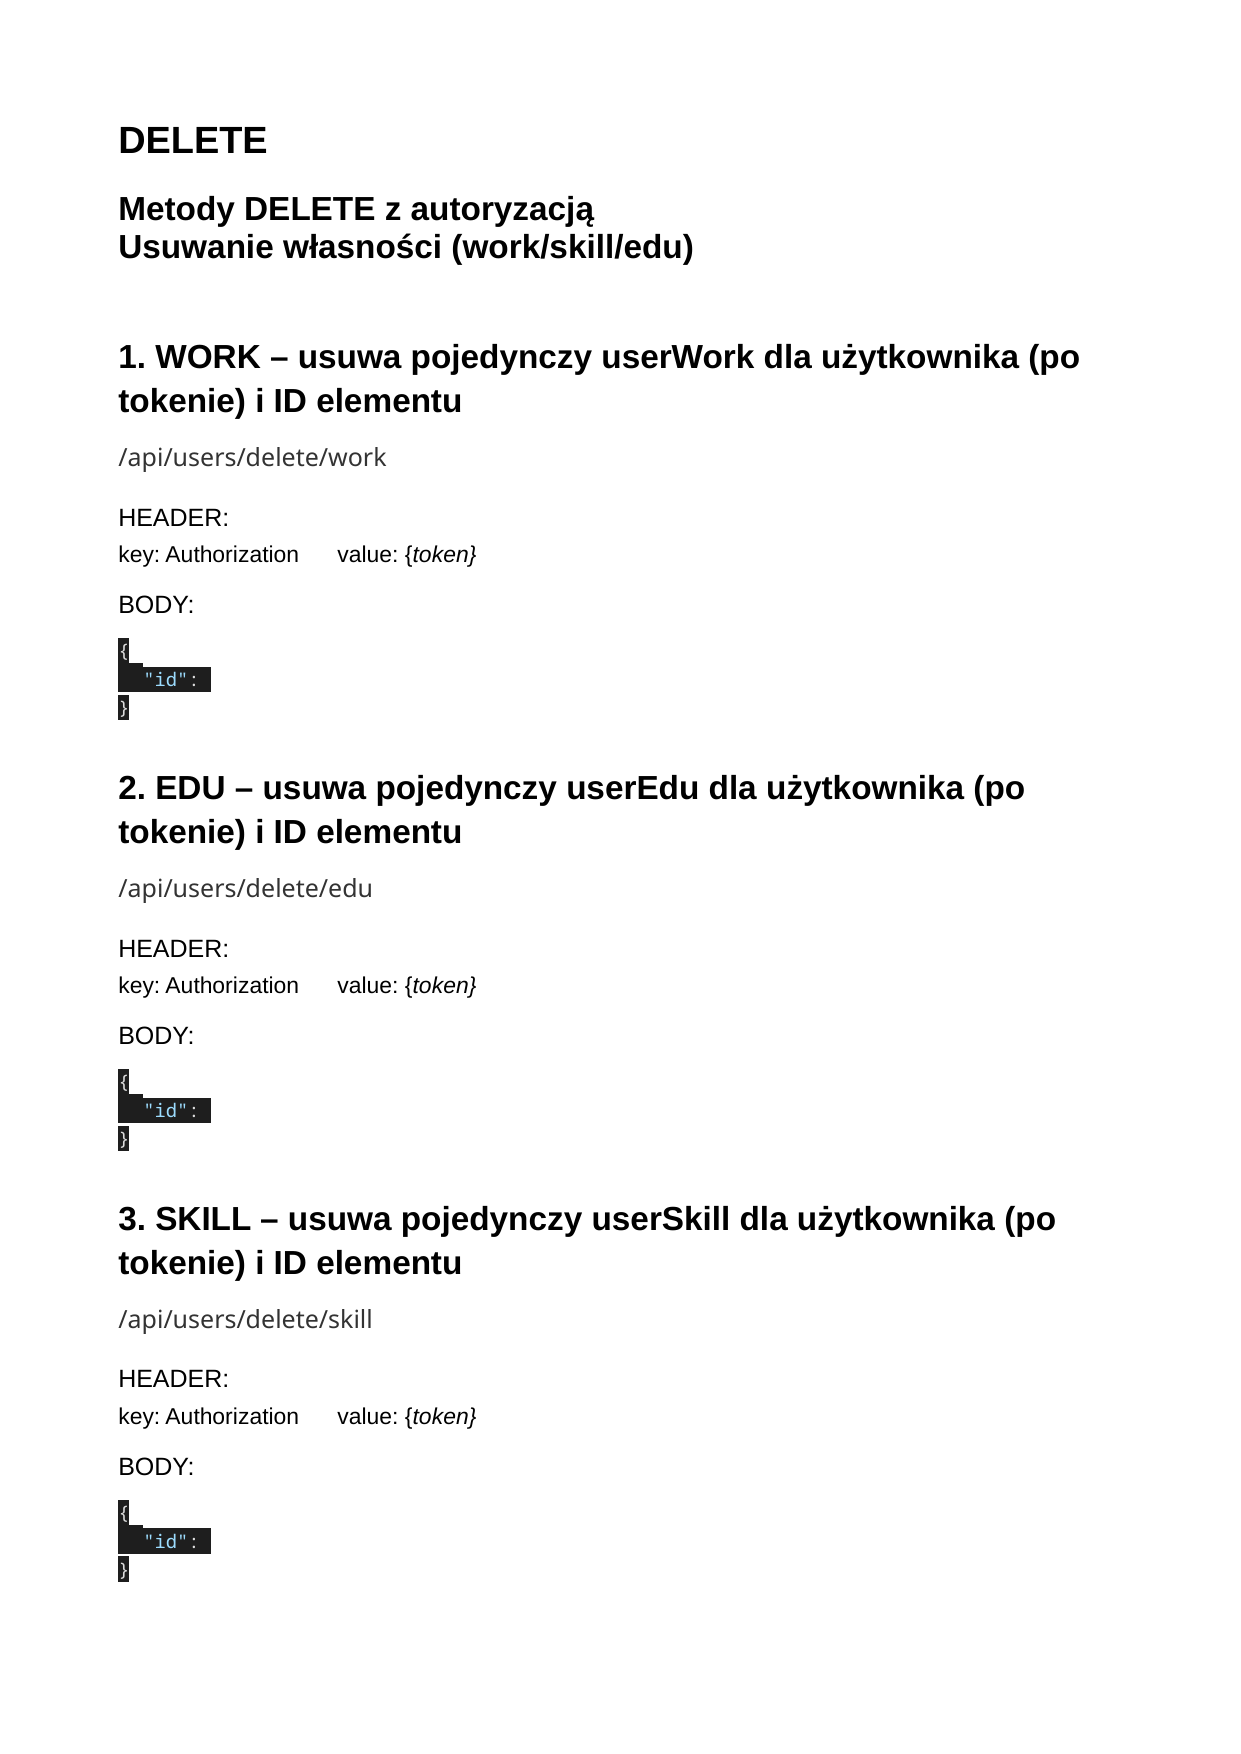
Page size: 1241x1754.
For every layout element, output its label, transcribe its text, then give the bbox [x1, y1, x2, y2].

text } [118, 1554, 1122, 1582]
text { [118, 1069, 1122, 1094]
subtitle DELETE [118, 118, 1122, 162]
text key: Authorization value: {token} [118, 531, 1122, 570]
text HEADER: [118, 1364, 1122, 1393]
text } [118, 692, 1122, 720]
text /api/users/delete/skill [118, 1302, 1122, 1336]
text 2. EDU – usuwa pojedynczy userEdu dla użytkownika (po tokenie) i ID elementu [118, 768, 1122, 850]
text BODY: [118, 1021, 1122, 1050]
text "id": [118, 1525, 1122, 1554]
text { [118, 1499, 1122, 1525]
text "id": [118, 663, 1122, 692]
text BODY: [118, 590, 1122, 619]
text /api/users/delete/work [118, 440, 1122, 474]
text key: Authorization value: {token} [118, 962, 1122, 1001]
text key: Authorization value: {token} [118, 1393, 1122, 1432]
text HEADER: [118, 503, 1122, 531]
text } [118, 1123, 1122, 1151]
subtitle Metody DELETE z autoryzacją Usuwanie własności (work/skill/edu) [118, 189, 1122, 266]
text "id": [118, 1094, 1122, 1123]
text { [118, 638, 1122, 663]
text 1. WORK – usuwa pojedynczy userWork dla użytkownika (po tokenie) i ID elementu [118, 337, 1122, 419]
text BODY: [118, 1452, 1122, 1481]
text /api/users/delete/edu [118, 871, 1122, 905]
text HEADER: [118, 933, 1122, 962]
text 3. SKILL – usuwa pojedynczy userSkill dla użytkownika (po tokenie) i ID elementu [118, 1199, 1122, 1281]
